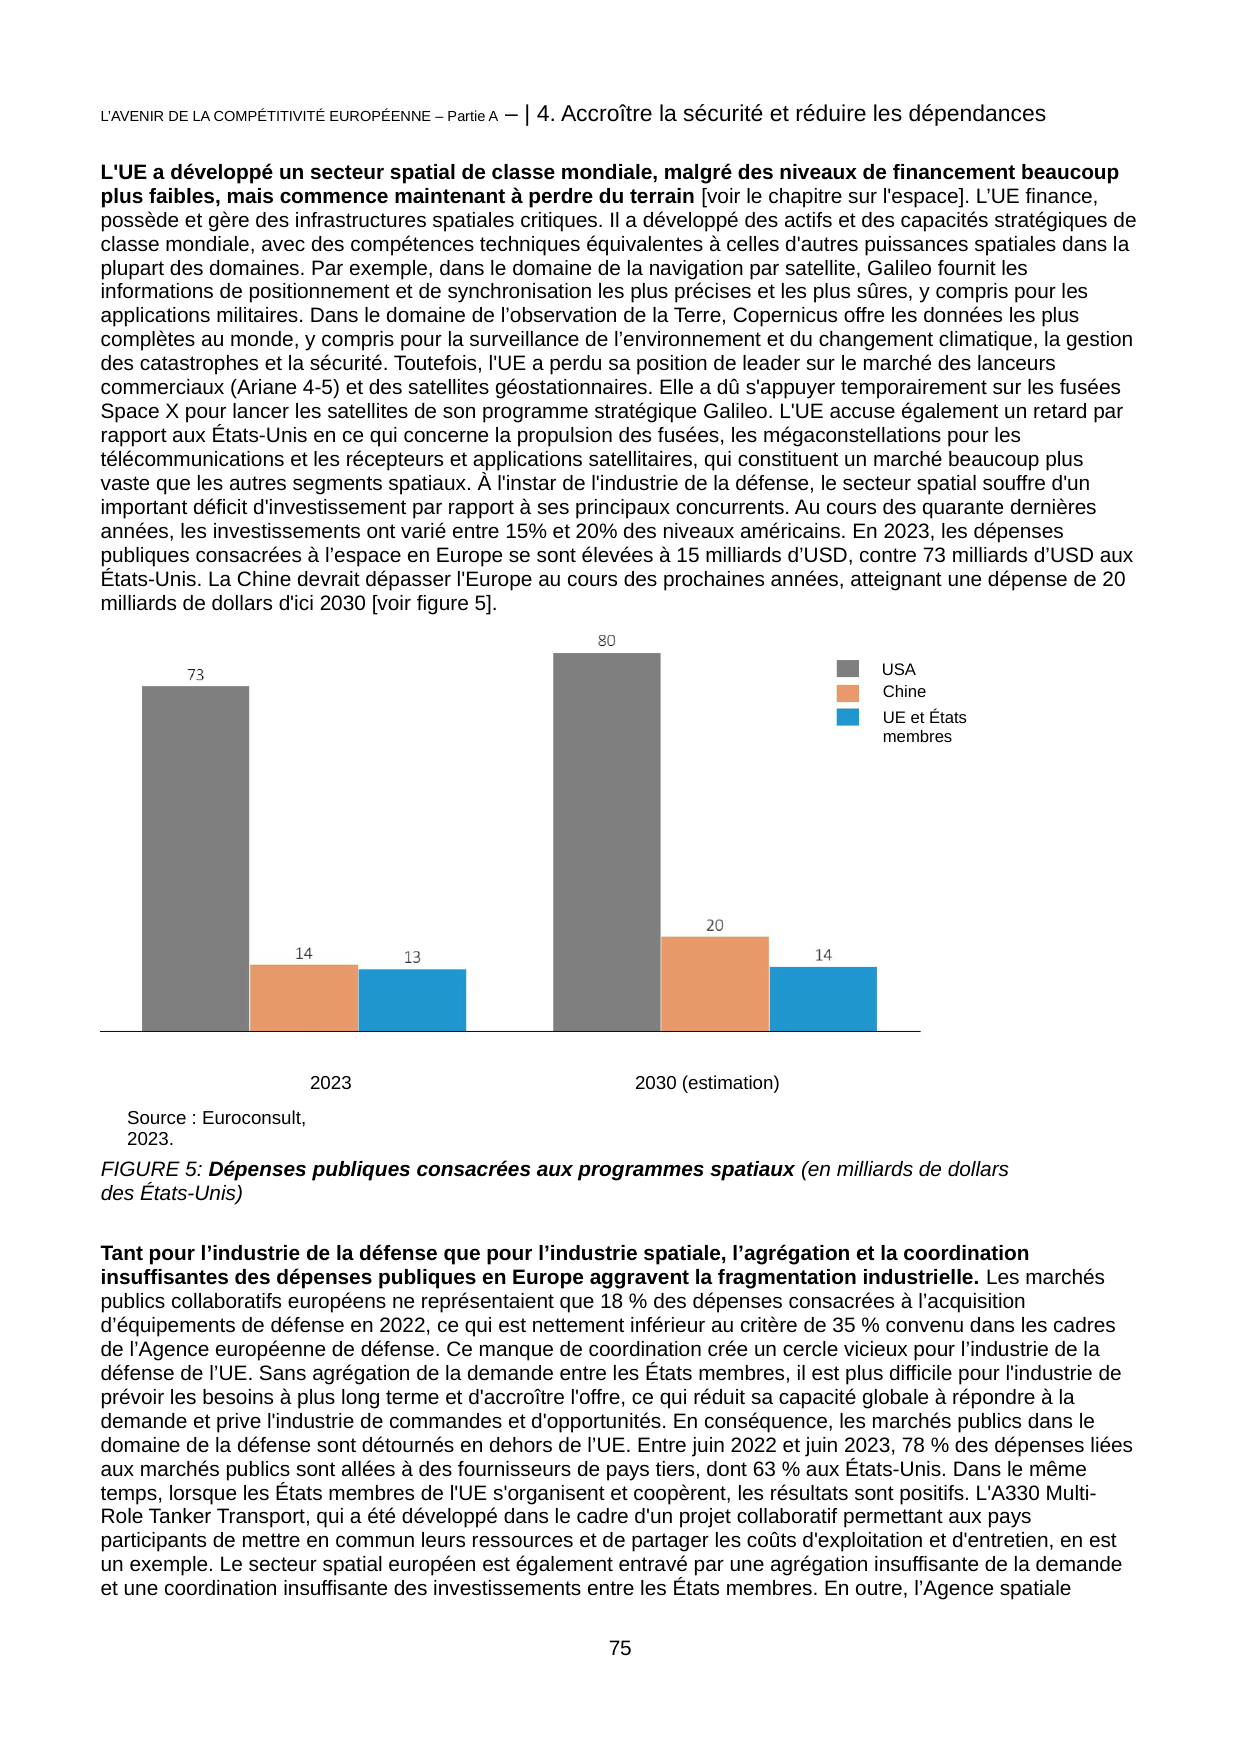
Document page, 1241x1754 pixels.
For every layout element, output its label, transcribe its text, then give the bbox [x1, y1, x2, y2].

text Tant pour l’industrie de la défense que pour l’industrie spatiale, l’agrégation et la coordination insuffisantes des dépenses publiques en Europe aggravent la fragmentation industrielle. Les marchés publics collaboratifs européens ne représentaient que 18 % des dépenses consacrées à l’acquisition d’équipements de défense en 2022, ce qui est nettement inférieur au critère de 35 % convenu dans les cadres de l’Agence européenne de défense. Ce manque de coordination crée un cercle vicieux pour l’industrie de la défense de l’UE. Sans agrégation de la demande entre les États membres, il est plus difficile pour l'industrie de prévoir les besoins à plus long terme et d'accroître l'offre, ce qui réduit sa capacité globale à répondre à la demande et prive l'industrie de commandes et d'opportunités. En conséquence, les marchés publics dans le domaine de la défense sont détournés en dehors de l’UE. Entre juin 2022 et juin 2023, 78 % des dépenses liées aux marchés publics sont allées à des fournisseurs de pays tiers, dont 63 % aux États-Unis. Dans le même temps, lorsque les États membres de l'UE s'organisent et coopèrent, les résultats sont positifs. L'A330 Multi-Role Tanker Transport, qui a été développé dans le cadre d'un projet collaboratif permettant aux pays participants de mettre en commun leurs ressources et de partager les coûts d'exploitation et d'entretien, en est un exemple. Le secteur spatial européen est également entravé par une agrégation insuffisante de la demande et une coordination insuffisante des investissements entre les États membres. En outre, l’Agence spatiale [100, 1241, 1140, 1600]
picture [100, 627, 1004, 1039]
text L'UE a développé un secteur spatial de classe mondiale, malgré des niveaux de financement beaucoup plus faibles, mais commence maintenant à perdre du terrain [voir le chapitre sur l'espace]. L’UE finance, possède et gère des infrastructures spatiales critiques. Il a développé des actifs et des capacités stratégiques de classe mondiale, avec des compétences techniques équivalentes à celles d'autres puissances spatiales dans la plupart des domaines. Par exemple, dans le domaine de la navigation par satellite, Galileo fournit les informations de positionnement et de synchronisation les plus précises et les plus sûres, y compris pour les applications militaires. Dans le domaine de l’observation de la Terre, Copernicus offre les données les plus complètes au monde, y compris pour la surveillance de l’environnement et du changement climatique, la gestion des catastrophes et la sécurité. Toutefois, l'UE a perdu sa position de leader sur le marché des lanceurs commerciaux (Ariane 4-5) et des satellites géostationnaires. Elle a dû s'appuyer temporairement sur les fusées Space X pour lancer les satellites de son programme stratégique Galileo. L'UE accuse également un retard par rapport aux États-Unis en ce qui concerne la propulsion des fusées, les mégaconstellations pour les télécommunications et les récepteurs et applications satellitaires, qui constituent un marché beaucoup plus vaste que les autres segments spatiaux. À l'instar de l'industrie de la défense, le secteur spatial souffre d'un important déficit d'investissement par rapport à ses principaux concurrents. Au cours des quarante dernières années, les investissements ont varié entre 15% et 20% des niveaux américains. En 2023, les dépenses publiques consacrées à l’espace en Europe se sont élevées à 15 milliards d’USD, contre 73 milliards d’USD aux États-Unis. La Chine devrait dépasser l'Europe au cours des prochaines années, atteignant une dépense de 20 milliards de dollars d'ici 2030 [voir figure 5]. [100, 159, 1140, 615]
text FIGURE 5: Dépenses publiques consacrées aux programmes spatiaux (en milliards de dollars des États-Unis) [101, 1039, 1022, 1205]
